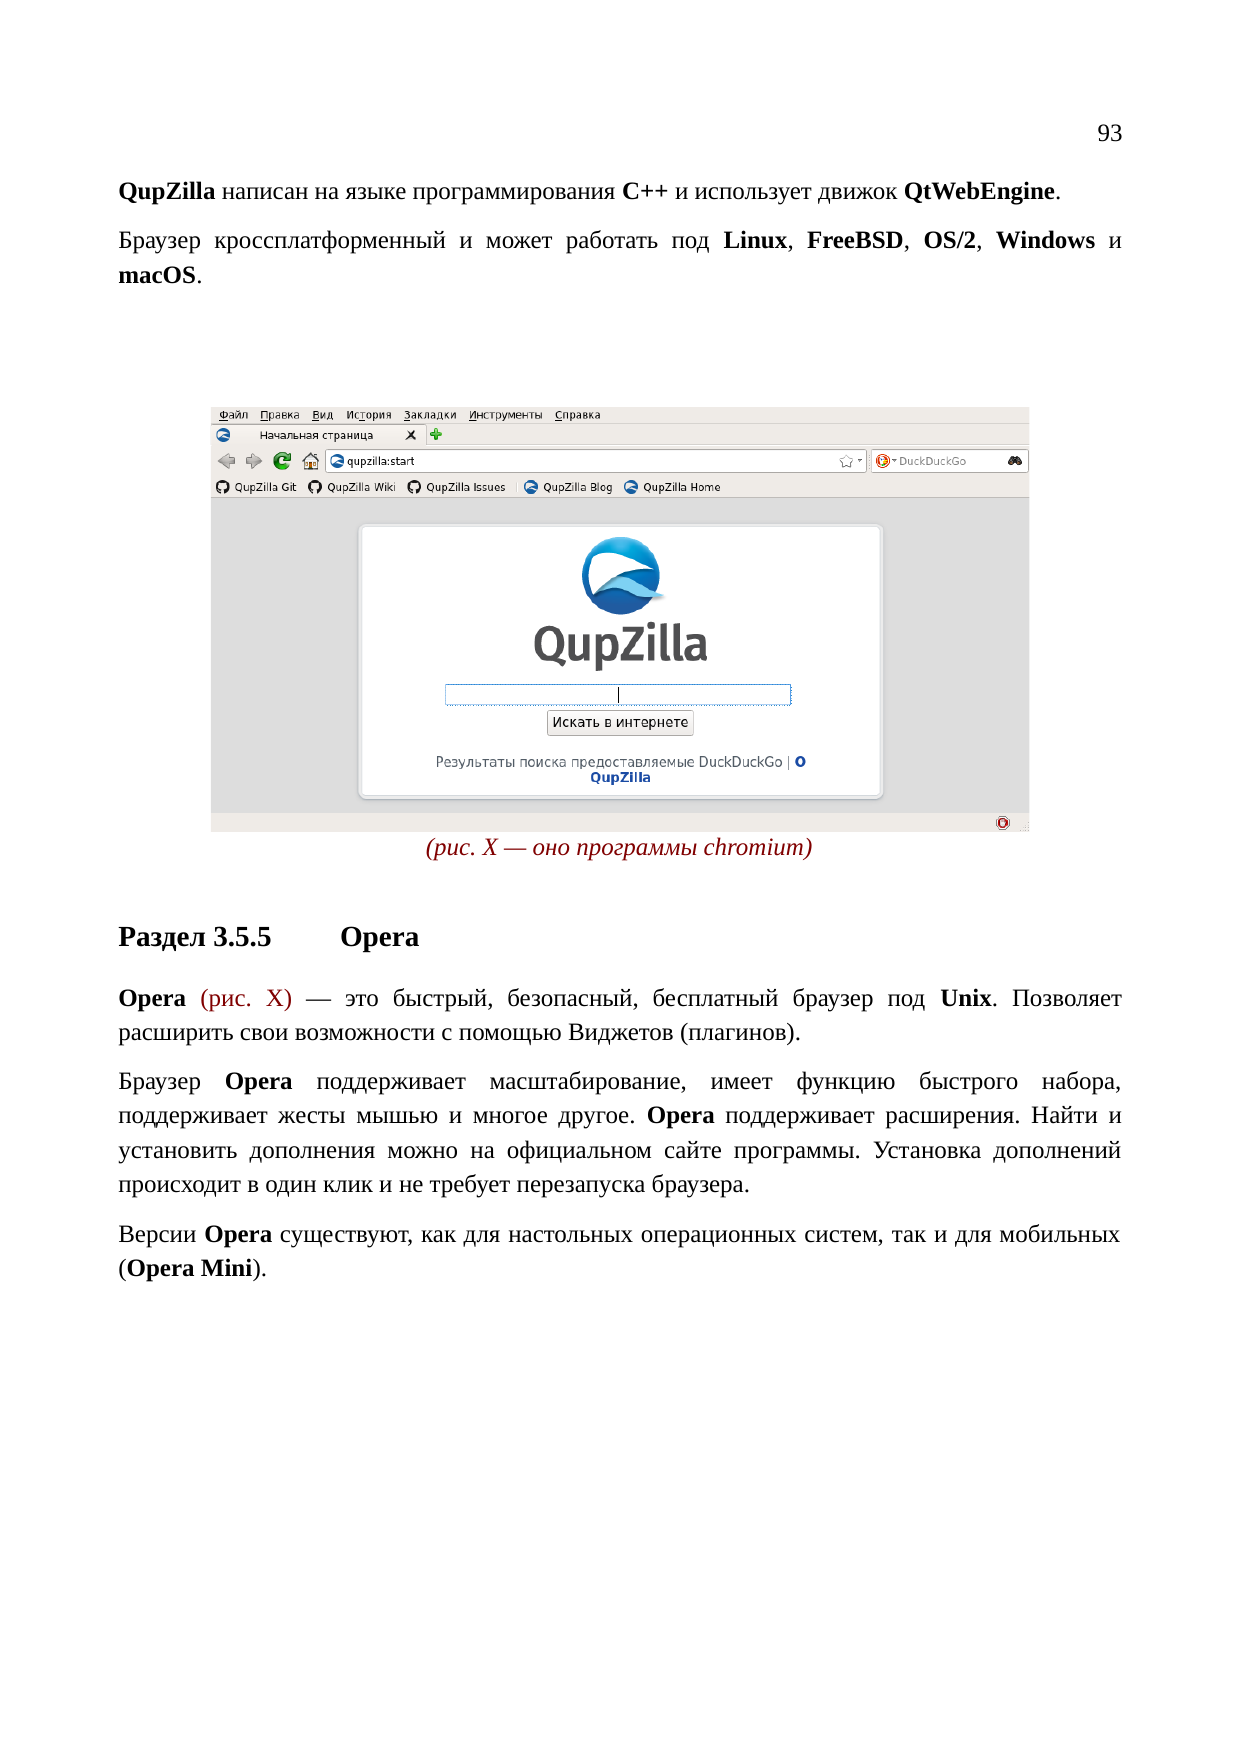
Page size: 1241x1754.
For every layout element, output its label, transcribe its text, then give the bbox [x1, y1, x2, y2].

picture [210, 407, 1030, 832]
text Версии Opera существуют, как для настольных операционных систем, так и для мобильных (Opera Mini). [118, 1219, 1122, 1282]
text (рис. Х — оно программы chromium) [118, 832, 1122, 861]
text Браузер Opera поддерживает масштабирование, имеет функцию быстрого набора, поддерживает жесты мышью и многое другое. Opera поддерживает расширения. Найти и установить дополнения можно на официальном сайте программы. Установка дополнений происходит в один клик и не требует перезапуска браузера. [118, 1066, 1122, 1198]
subtitle Opera [118, 919, 1122, 953]
text Opera (рис. Х) — это быстрый, безопасный, бесплатный браузер под Unix. Позволяет расширить свои возможности с помощью Виджетов (плагинов). [118, 983, 1122, 1046]
text QupZilla написан на языке программирования C++ и использует движок QtWebEngine. [118, 176, 1122, 205]
text Браузер кроссплатформенный и может работать под Linux, FreeBSD, OS/2, Windows и macOS. [118, 225, 1122, 289]
